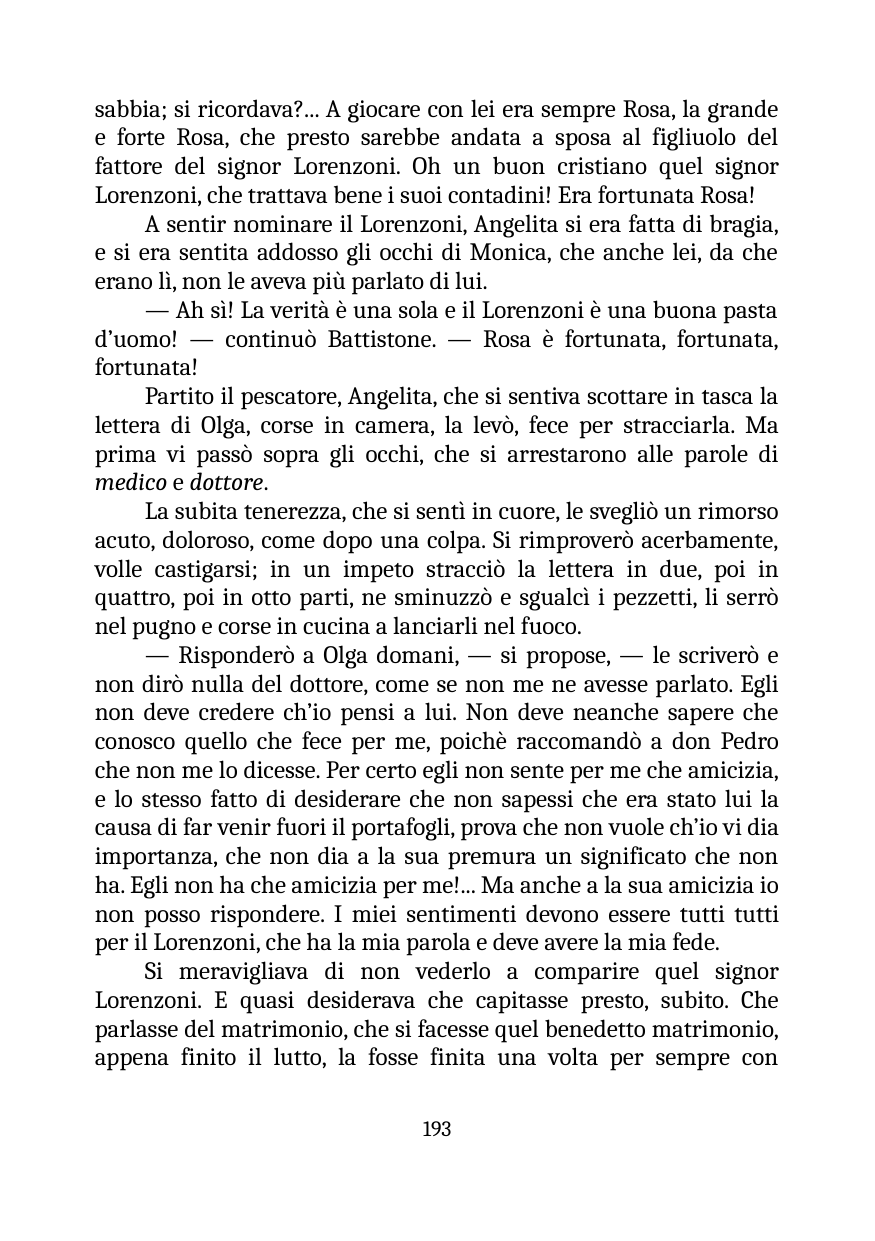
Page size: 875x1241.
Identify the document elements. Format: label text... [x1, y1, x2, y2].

text — Ah sì! La verità è una sola e il Lorenzoni è una buona pasta d’uomo! — continuò Battistone. — Rosa è fortunata, fortunata, fortunata! [94, 296, 779, 382]
text sabbia; si ricordava?... A giocare con lei era sempre Rosa, la grande e forte Rosa, che presto sarebbe andata a sposa al figliuolo del fattore del signor Lorenzoni. Oh un buon cristiano quel signor Lorenzoni, che trattava bene i suoi contadini! Era fortunata Rosa! [94, 94, 779, 209]
text Si meravigliava di non vederlo a comparire quel signor Lorenzoni. E quasi desiderava che capitasse presto, subito. Che parlasse del matrimonio, che si facesse quel benedetto matrimonio, appena finito il lutto, la fosse finita una volta per sempre con [94, 957, 779, 1072]
text Partito il pescatore, Angelita, che si sentiva scottare in tasca la lettera di Olga, corse in camera, la levò, fece per stracciarla. Ma prima vi passò sopra gli occhi, che si arrestarono alle parole di medico e dottore. [94, 382, 779, 497]
text La subita tenerezza, che si sentì in cuore, le svegliò un rimorso acuto, doloroso, come dopo una colpa. Si rimproverò acerbamente, volle castigarsi; in un impeto stracciò la lettera in due, poi in quattro, poi in otto parti, ne sminuzzò e sgualcì i pezzetti, li serrò nel pugno e corse in cucina a lanciarli nel fuoco. [94, 497, 779, 641]
text — Risponderò a Olga domani, — si propose, — le scriverò e non dirò nulla del dottore, come se non me ne avesse parlato. Egli non deve credere ch’io pensi a lui. Non deve neanche sapere che conosco quello che fece per me, poichè raccomandò a don Pedro che non me lo dicesse. Per certo egli non sente per me che amicizia, e lo stesso fatto di desiderare che non sapessi che era stato lui la causa di far venir fuori il portafogli, prova che non vuole ch’io vi dia importanza, che non dia a la sua premura un significato che non ha. Egli non ha che amicizia per me!... Ma anche a la sua amicizia io non posso rispondere. I miei sentimenti devono essere tutti tutti per il Lorenzoni, che ha la mia parola e deve avere la mia fede. [94, 641, 779, 957]
text A sentir nominare il Lorenzoni, Angelita si era fatta di bragia, e si era sentita addosso gli occhi di Monica, che anche lei, da che erano lì, non le aveva più parlato di lui. [94, 209, 779, 296]
